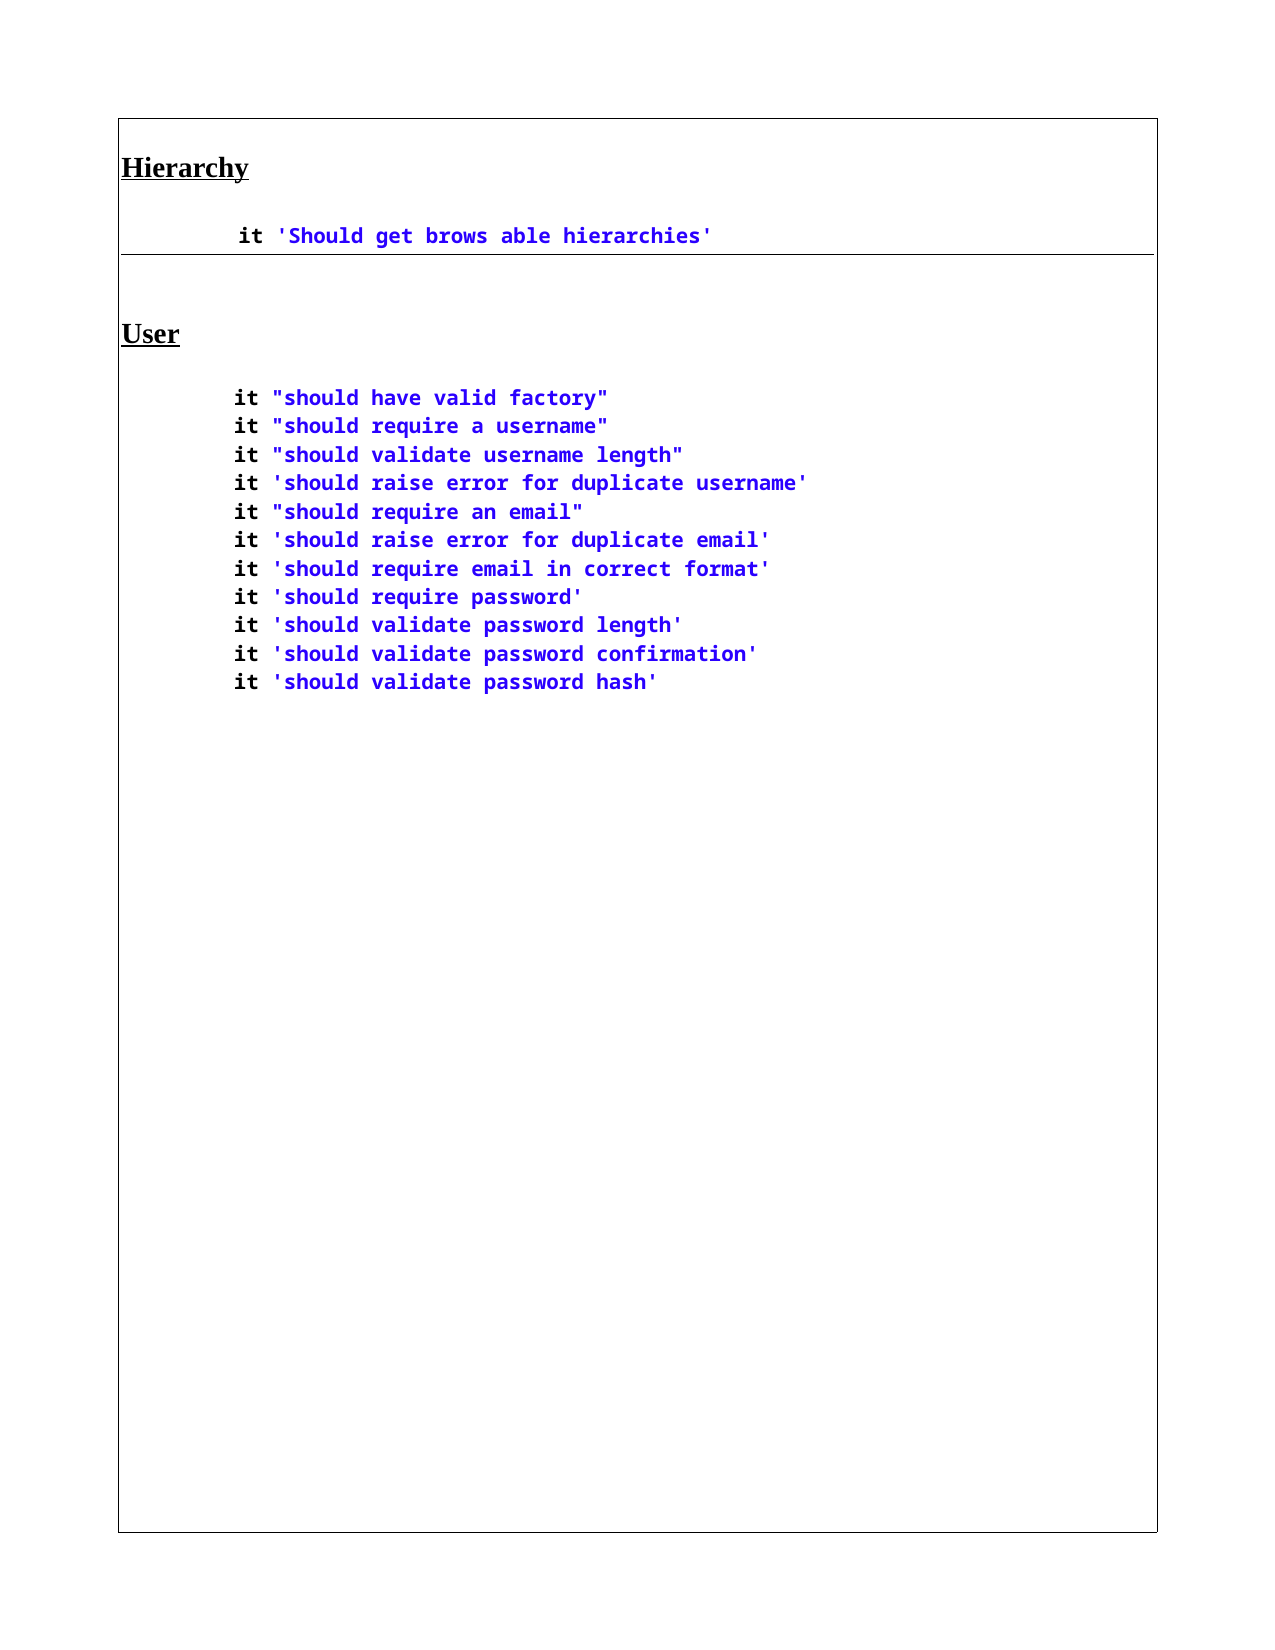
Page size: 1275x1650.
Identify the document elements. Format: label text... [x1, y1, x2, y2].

text it "should require an email" [121, 497, 1154, 525]
text it 'Should get brows able hierarchies' [121, 217, 1154, 254]
text it "should require a username" [121, 412, 1154, 440]
text it 'should validate password length' [121, 611, 1154, 639]
text it 'should validate password hash' [121, 667, 1154, 696]
text it 'should require password' [121, 582, 1154, 611]
text it 'should raise error for duplicate username' [121, 468, 1154, 497]
text it 'should require email in correct format' [121, 554, 1154, 582]
text Hierarchy [121, 150, 1154, 183]
text it "should have valid factory" [121, 383, 1154, 412]
text User [121, 316, 1154, 349]
text it 'should raise error for duplicate email' [121, 525, 1154, 554]
text it 'should validate password confirmation' [121, 639, 1154, 667]
text it "should validate username length" [121, 440, 1154, 468]
